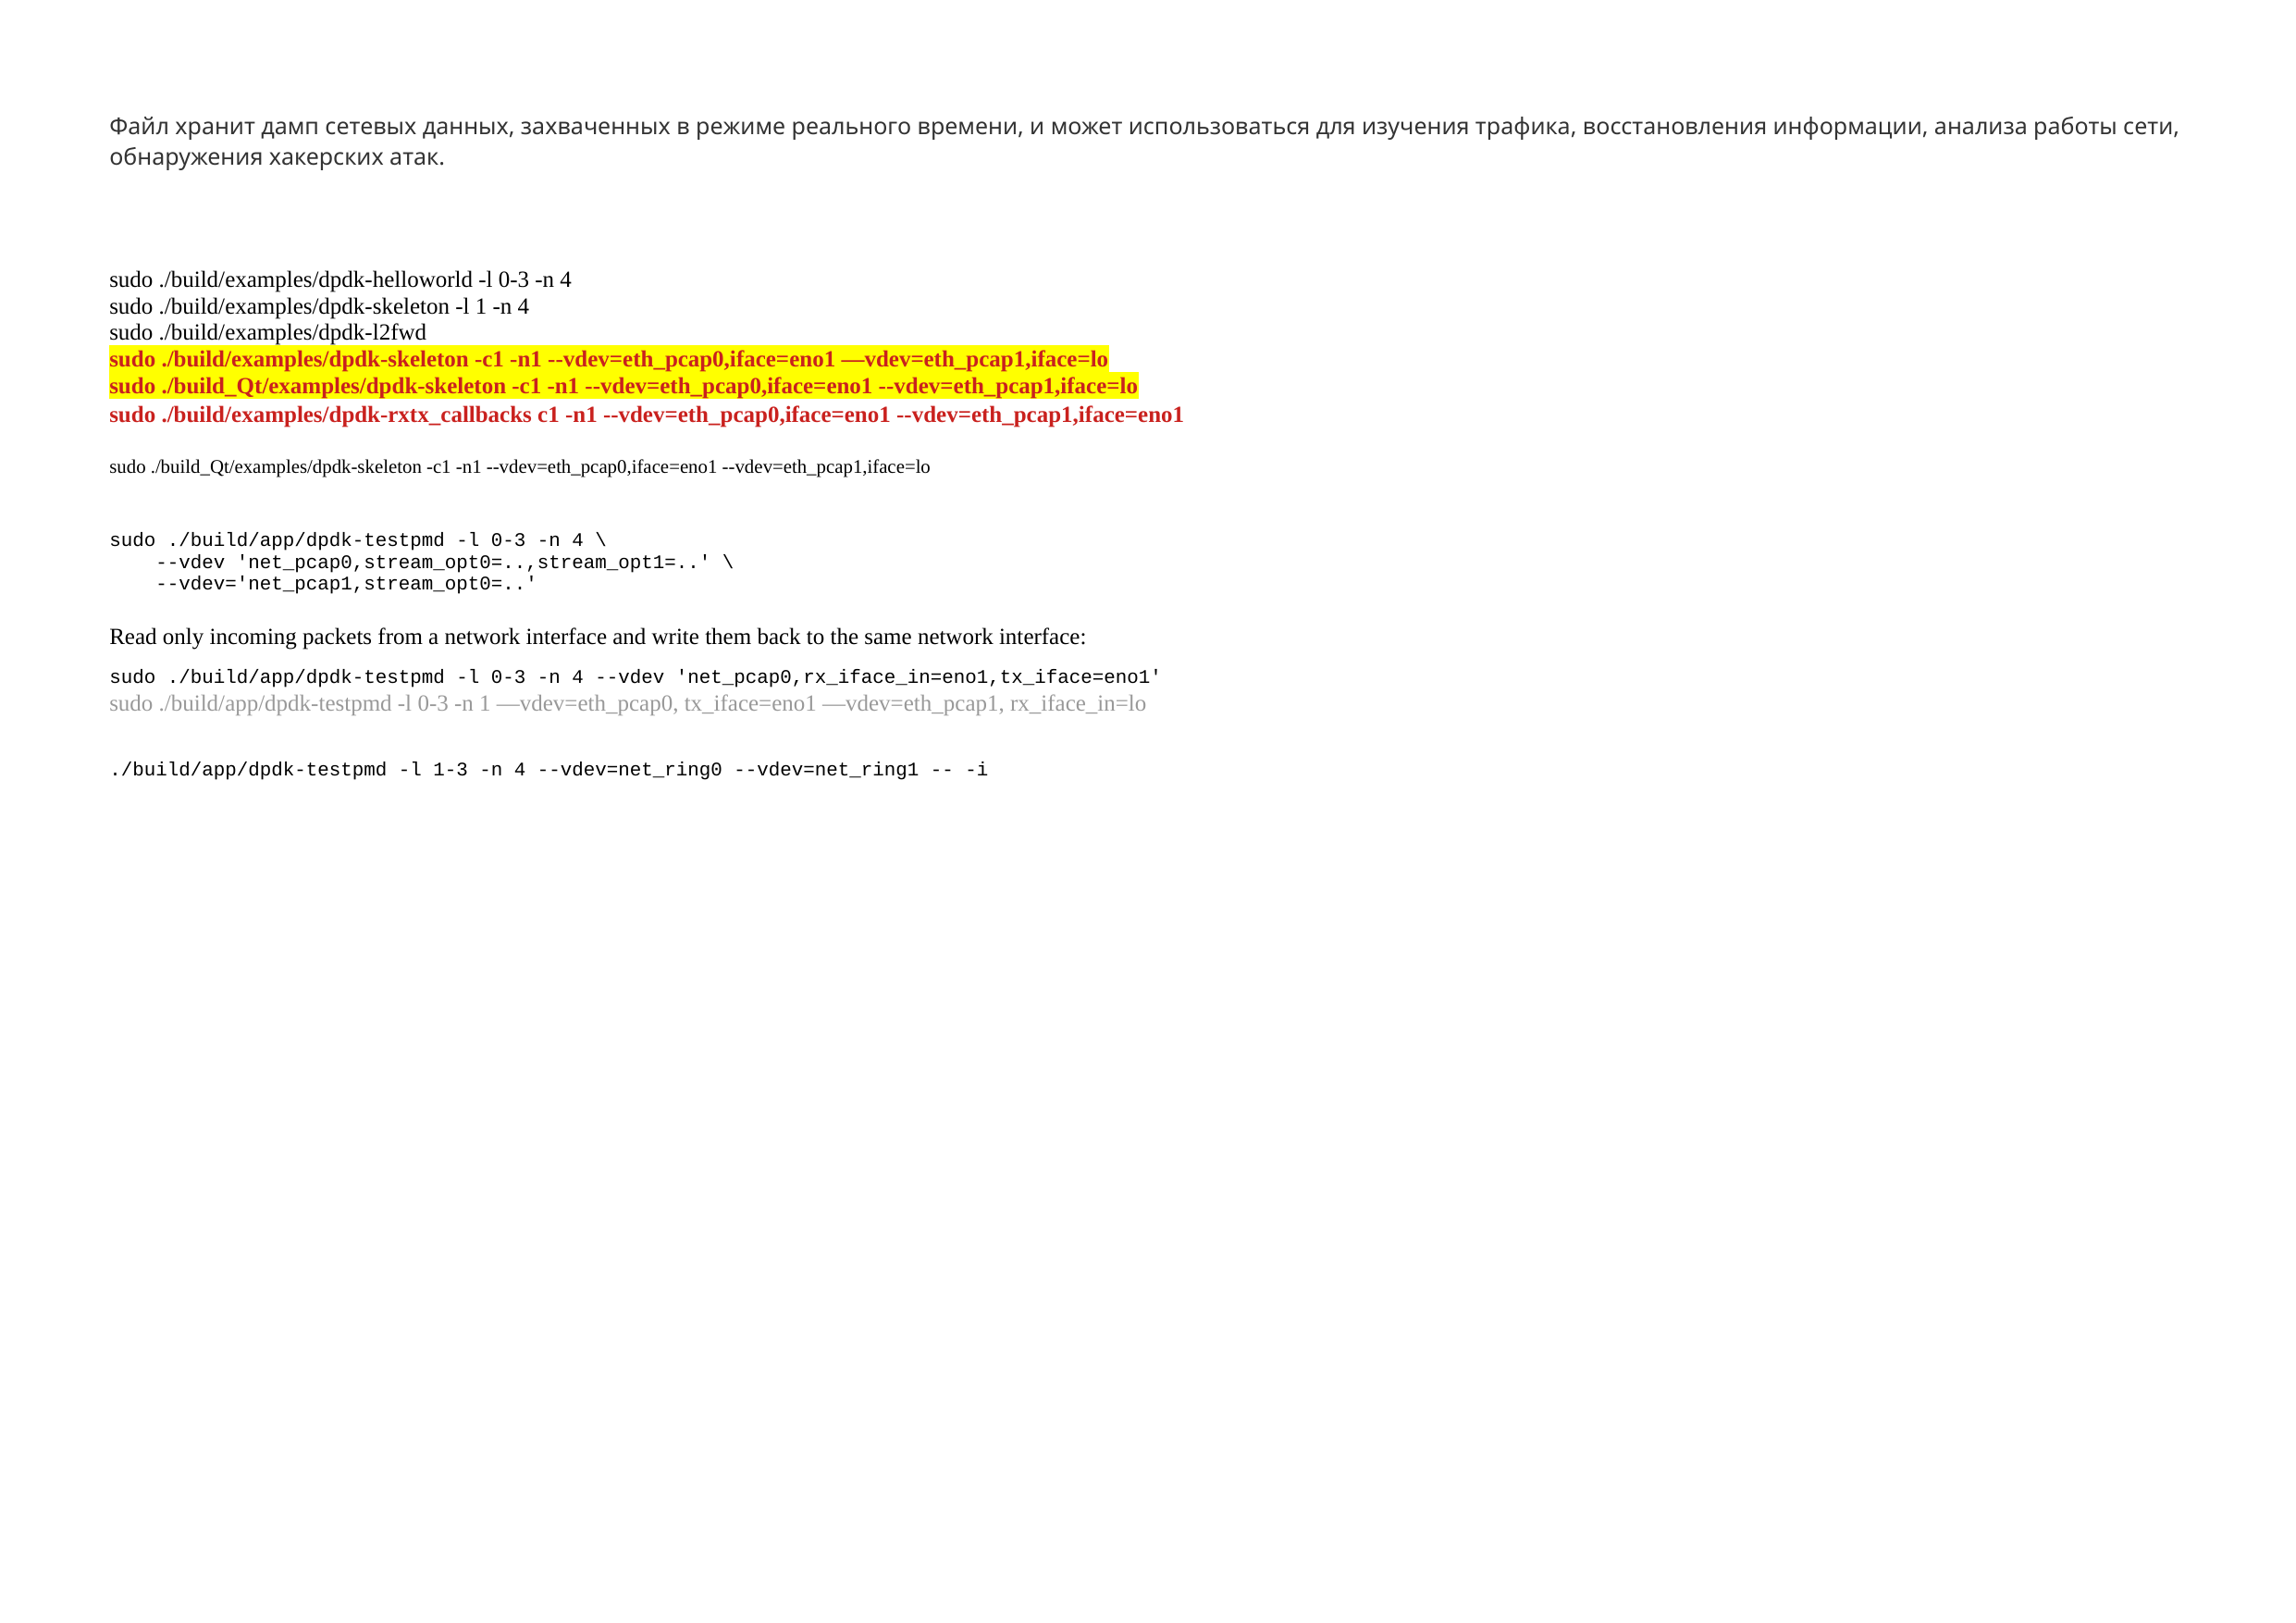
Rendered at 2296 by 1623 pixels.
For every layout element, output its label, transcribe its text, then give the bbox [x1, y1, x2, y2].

text sudo ./build/examples/dpdk-helloworld -l 0-3 -n 4 [109, 266, 2186, 292]
text sudo ./build_Qt/examples/dpdk-skeleton -c1 -n1 --vdev=eth_pcap0,iface=eno1 --vdev=eth_pcap1,iface=lo [109, 372, 2186, 399]
text sudo ./build_Qt/examples/dpdk-skeleton -c1 -n1 --vdev=eth_pcap0,iface=eno1 --vdev=eth_pcap1,iface=lo [109, 455, 2186, 477]
text ./build/app/dpdk-testpmd -l 1-3 -n 4 --vdev=net_ring0 --vdev=net_ring1 -- -i [109, 760, 2186, 781]
text --vdev='net_pcap1,stream_opt0=..' [109, 574, 2186, 596]
text Файл хранит дамп сетевых данных, захваченных в режиме реального времени, и может использоваться для изучения трафика, восстановления информации, анализа работы сети, обнаружения хакерских атак. [109, 109, 2186, 172]
text sudo ./build/examples/dpdk-skeleton -l 1 -n 4 [109, 292, 2186, 318]
text sudo ./build/app/dpdk-testpmd -l 0-3 -n 1 —vdev=eth_pcap0, tx_iface=eno1 —vdev=eth_pcap1, rx_iface_in=lo [109, 689, 2186, 715]
text sudo ./build/examples/dpdk-l2fwd [109, 318, 2186, 345]
text sudo ./build/app/dpdk-testpmd -l 0-3 -n 4 --vdev 'net_pcap0,rx_iface_in=eno1,tx_iface=eno1' [109, 667, 2186, 689]
text sudo ./build/examples/dpdk-rxtx_callbacks c1 -n1 --vdev=eth_pcap0,iface=eno1 --vdev=eth_pcap1,iface=eno1 [109, 399, 2186, 428]
text sudo ./build/app/dpdk-testpmd -l 0-3 -n 4 \ [109, 530, 2186, 552]
text sudo ./build/examples/dpdk-skeleton -c1 -n1 --vdev=eth_pcap0,iface=eno1 —vdev=eth_pcap1,iface=lo [109, 345, 2186, 372]
text Read only incoming packets from a network interface and write them back to the same network interface: [109, 623, 2186, 650]
text --vdev 'net_pcap0,stream_opt0=..,stream_opt1=..' \ [109, 552, 2186, 574]
